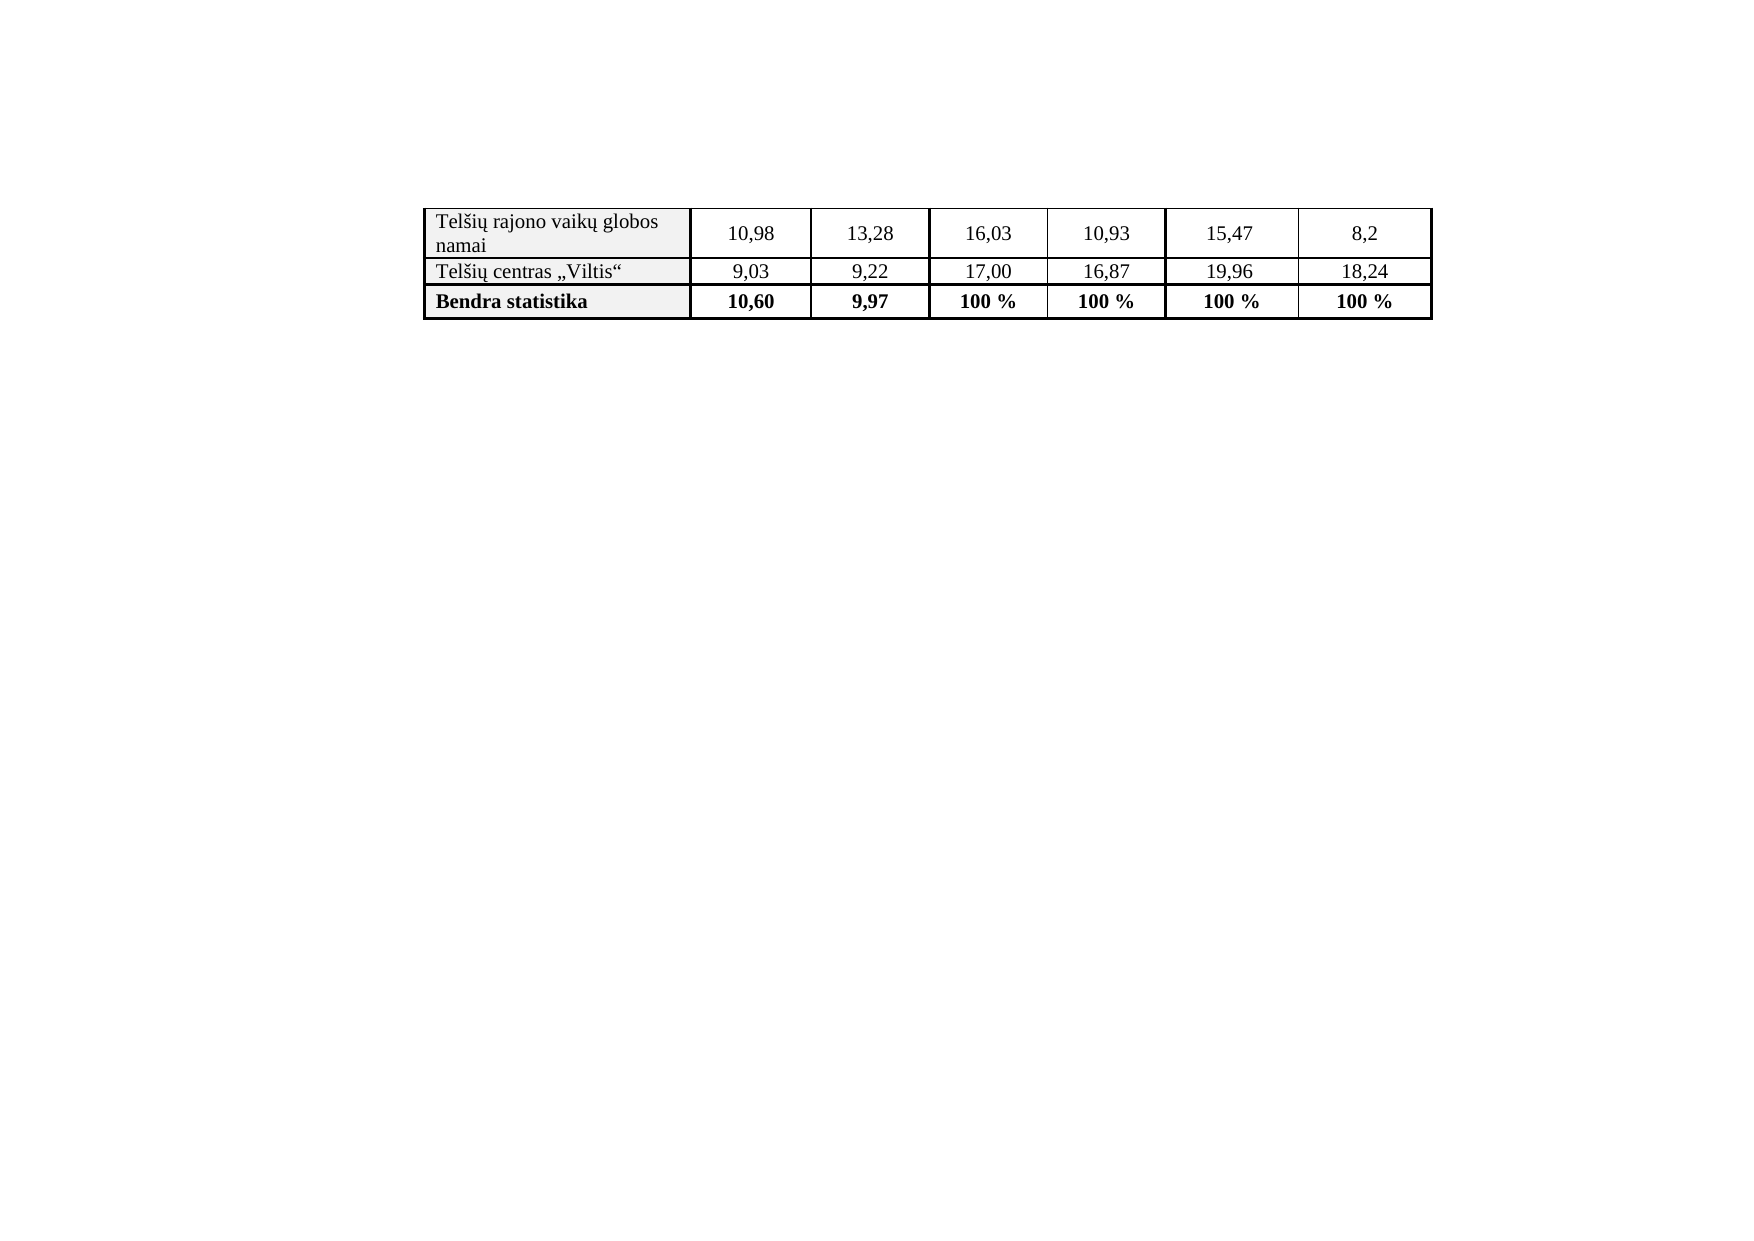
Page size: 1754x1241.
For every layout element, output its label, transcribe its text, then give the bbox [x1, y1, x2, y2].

table_cell 100 % [1048, 286, 1164, 317]
table_cell Bendra statistika [426, 286, 689, 317]
table_cell 18,24 [1299, 259, 1430, 283]
table_cell 9,97 [812, 286, 928, 317]
table_cell 8,2 [1299, 209, 1430, 257]
table_cell 17,00 [931, 259, 1047, 283]
table_cell 10,98 [692, 209, 810, 257]
table_cell 9,03 [692, 259, 810, 283]
table_cell 13,28 [812, 209, 928, 257]
table_cell 10,60 [692, 286, 810, 317]
table_cell 9,22 [812, 259, 928, 283]
table_cell Telšių centras „Viltis“ [426, 259, 689, 283]
table_cell 10,93 [1048, 209, 1164, 257]
table_cell 100 % [1167, 286, 1298, 317]
table_cell 19,96 [1167, 259, 1298, 283]
table_cell 16,87 [1048, 259, 1164, 283]
table_cell 100 % [1299, 286, 1430, 317]
table_cell Telšių rajono vaikų globos namai [426, 209, 689, 257]
table_cell 16,03 [931, 209, 1047, 257]
table_cell 100 % [931, 286, 1047, 317]
table_cell 15,47 [1167, 209, 1298, 257]
